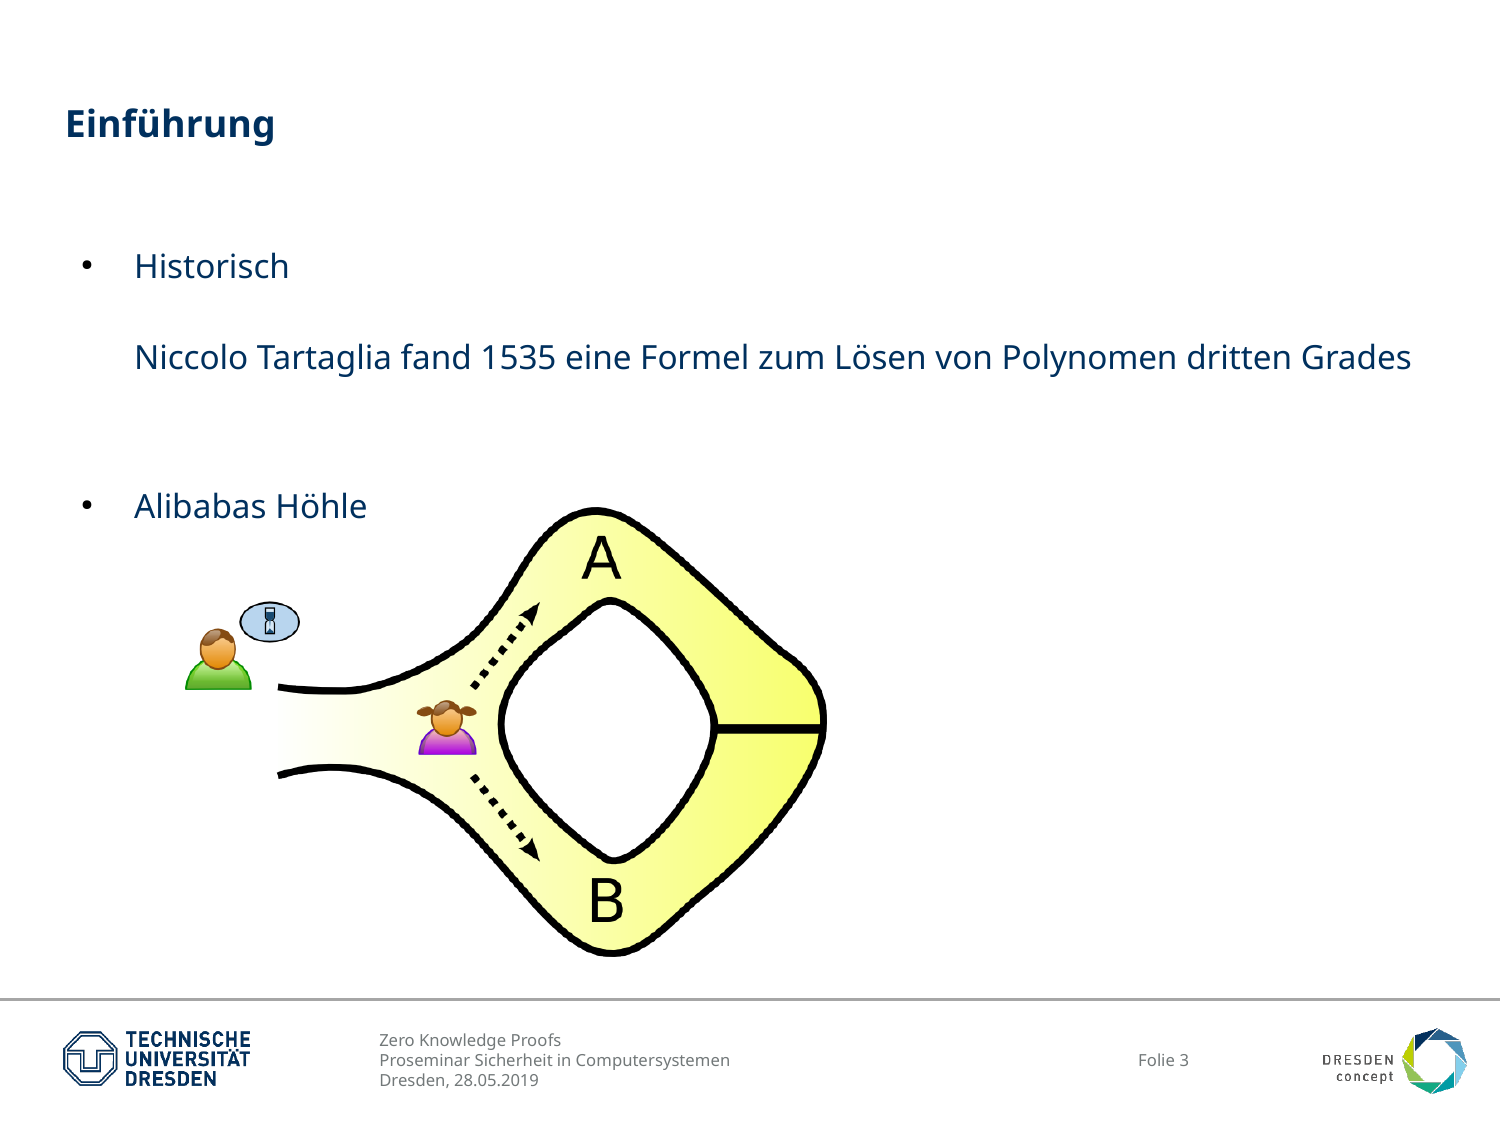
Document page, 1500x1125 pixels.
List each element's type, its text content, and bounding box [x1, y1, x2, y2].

title Einführung [64, 56, 1437, 190]
picture [185, 507, 827, 957]
list Historisch Niccolo Tartaglia fand 1535 eine Formel zum Lösen von Polynomen dritten Grades Alibabas Höhle [63, 243, 1437, 941]
picture [1323, 1028, 1467, 1094]
picture [63, 1031, 250, 1086]
